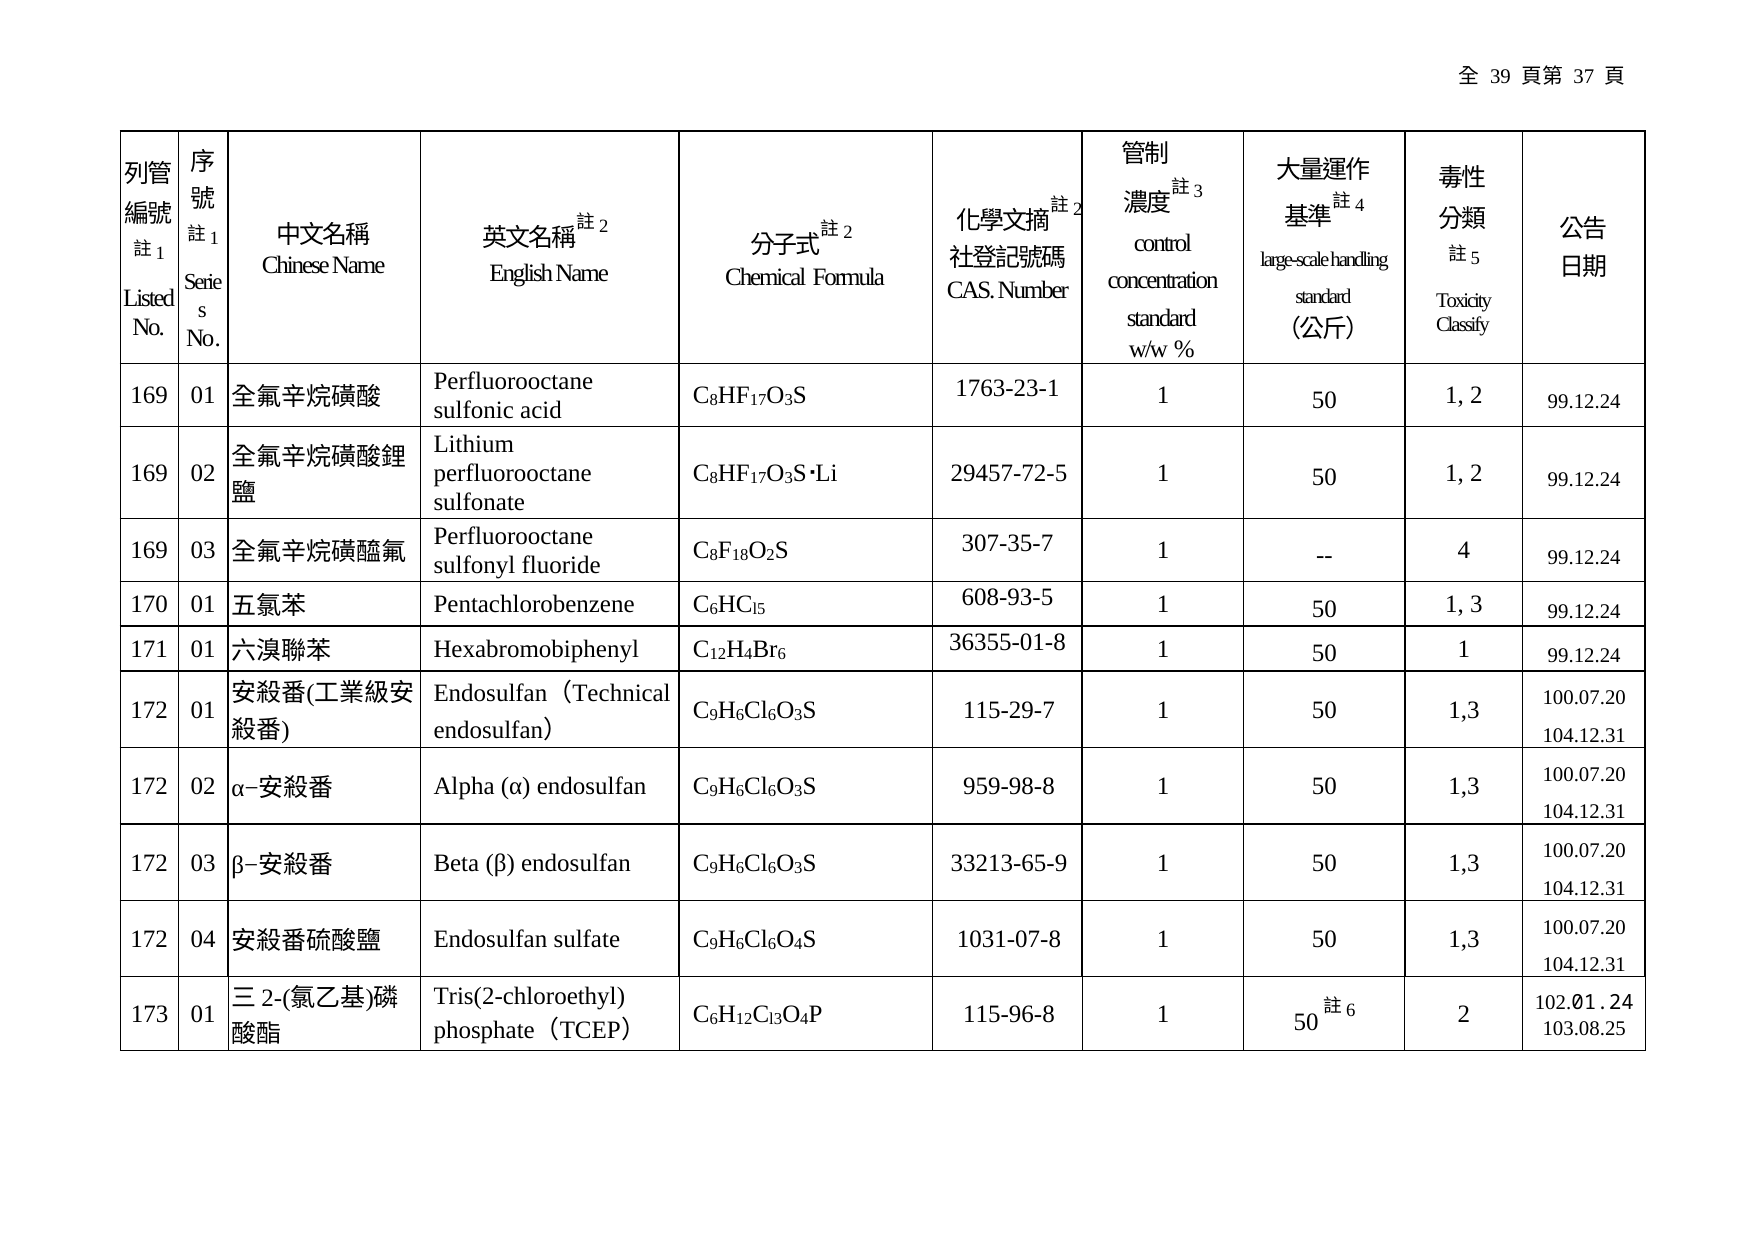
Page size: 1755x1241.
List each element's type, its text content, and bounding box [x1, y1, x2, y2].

table_cell 172 [121, 672, 178, 747]
table_cell 100.07.20 104.12.31 [1523, 825, 1644, 900]
table_cell 50 [1244, 825, 1404, 900]
table_cell 1 [1083, 519, 1243, 581]
table_header 分子式註2 Chemical Formula [680, 132, 932, 362]
table_cell 1 [1083, 427, 1243, 518]
table_cell Lithium perfluorooctane sulfonate [421, 427, 678, 518]
table_cell 全氟辛烷磺酸 [229, 364, 420, 426]
table_cell 五氯苯 [229, 582, 420, 625]
table_cell 100.07.20 104.12.31 [1523, 672, 1644, 747]
table_cell 01 [179, 364, 227, 426]
table_cell 01 [179, 582, 227, 625]
table_cell 1763-23-1 [933, 364, 1081, 426]
table_header 中文名稱 Chinese Name [229, 132, 420, 362]
table_header 列管 編號 註1 Listed No. [121, 132, 178, 362]
table_cell 01 [179, 672, 227, 747]
table_cell 1 [1083, 364, 1243, 426]
table_cell 171 [121, 627, 178, 670]
table_cell 169 [121, 427, 178, 518]
table_cell 1 [1083, 825, 1243, 900]
table_cell 1,3 [1406, 672, 1522, 747]
table_cell 1 [1083, 627, 1243, 670]
table_cell 169 [121, 519, 178, 581]
table_cell 03 [179, 519, 227, 581]
table_cell 1,3 [1406, 901, 1522, 976]
table_cell C6HCl5 [680, 582, 932, 625]
table_cell C9H6Cl6O3S [680, 825, 932, 900]
table_cell 1 [1083, 748, 1243, 823]
table_cell Perfluorooctane sulfonic acid [421, 364, 678, 426]
table_cell 170 [121, 582, 178, 625]
table_cell 99.12.24 [1523, 427, 1644, 518]
table_cell 172 [121, 748, 178, 823]
table_cell 2 [1405, 977, 1522, 1050]
table_cell 01 [179, 977, 228, 1050]
table_cell 172 [121, 901, 178, 976]
table_cell 六溴聯苯 [229, 627, 420, 670]
table_cell 1, 2 [1406, 364, 1522, 426]
table_cell Hexabromobiphenyl [421, 627, 678, 670]
table_cell Tris(2-chloroethyl) phosphate（TCEP） [421, 977, 679, 1050]
table_cell 115-29-7 [933, 672, 1081, 747]
table_cell 4 [1406, 519, 1522, 581]
table_cell C9H6Cl6O3S [680, 672, 932, 747]
table_cell 1 [1083, 582, 1243, 625]
table_cell Endosulfan sulfate [421, 901, 678, 976]
table_cell α−安殺番 [229, 748, 420, 823]
table_cell C8HF17O3SLi [680, 427, 932, 518]
table_cell 115-96-8 [933, 977, 1082, 1050]
table_cell 99.12.24 [1523, 519, 1644, 581]
table_cell 99.12.24 [1523, 582, 1644, 625]
table_cell 1,3 [1406, 825, 1522, 900]
table_cell β−安殺番 [229, 825, 420, 900]
table_cell 全氟辛烷磺醯氟 [229, 519, 420, 581]
table_cell 04 [179, 901, 227, 976]
table_cell 02 [179, 427, 227, 518]
table_cell Beta (β) endosulfan [421, 825, 678, 900]
table_cell 307-35-7 [933, 519, 1081, 581]
table_cell 1 [1083, 901, 1243, 976]
table_cell 安殺番(工業級安殺番) [229, 672, 420, 747]
table_cell 1,3 [1406, 748, 1522, 823]
table_header 管制 濃度註3 control concentration standard w/w % [1083, 132, 1243, 362]
table_cell 安殺番硫酸鹽 [229, 901, 420, 976]
table_cell 169 [121, 364, 178, 426]
table_cell 50註6 [1244, 977, 1404, 1050]
table_cell 50 [1244, 582, 1404, 625]
table_cell 1, 2 [1406, 427, 1522, 518]
table_cell 1 [1083, 977, 1243, 1050]
table_cell -- [1244, 519, 1404, 581]
table_cell C12H4Br6 [680, 627, 932, 670]
table_cell 全氟辛烷磺酸鋰鹽 [229, 427, 420, 518]
table_cell Perfluorooctane sulfonyl fluoride [421, 519, 678, 581]
table_cell 50 [1244, 364, 1404, 426]
table_cell 03 [179, 825, 227, 900]
table_cell 959-98-8 [933, 748, 1081, 823]
table_cell 50 [1244, 901, 1404, 976]
table_cell 1, 3 [1406, 582, 1522, 625]
table_cell 172 [121, 825, 178, 900]
table_cell 100.07.20 104.12.31 [1523, 901, 1644, 976]
table_cell 1 [1406, 627, 1522, 670]
table_cell 50 [1244, 427, 1404, 518]
table_header 英文名稱註2 English Name [421, 132, 678, 362]
table_cell C6H12Cl3O4P [680, 977, 932, 1050]
table_header 毒性 分類 註5 Toxicity Classify [1406, 132, 1522, 362]
table_cell 1 [1083, 672, 1243, 747]
table_cell 608-93-5 [933, 582, 1081, 625]
table_cell C8HF17O3S [680, 364, 932, 426]
table_cell 99.12.24 [1523, 627, 1644, 670]
table_cell 50 [1244, 672, 1404, 747]
table_cell 102.01.24 103.08.25 [1523, 977, 1645, 1050]
table_cell 29457-72-5 [933, 427, 1081, 518]
table_cell C8F18O2S [680, 519, 932, 581]
table_cell 100.07.20 104.12.31 [1523, 748, 1644, 823]
table_cell C9H6Cl6O3S [680, 748, 932, 823]
table_header 序號 註1 Series No. [179, 132, 227, 362]
table_cell C9H6Cl6O4S [680, 901, 932, 976]
table_cell 33213-65-9 [933, 825, 1081, 900]
table_cell Endosulfan（Technical endosulfan） [421, 672, 678, 747]
table_cell 50 [1244, 627, 1404, 670]
table_cell Alpha (α) endosulfan [421, 748, 678, 823]
table_cell Pentachlorobenzene [421, 582, 678, 625]
table_cell 50 [1244, 748, 1404, 823]
table_header 化學文摘註2 社登記號碼 CAS. Number [933, 132, 1081, 362]
table_cell 99.12.24 [1523, 364, 1644, 426]
table_cell 1031-07-8 [933, 901, 1081, 976]
table_cell 02 [179, 748, 227, 823]
table_header 公告 日期 [1523, 132, 1644, 362]
table_cell 三2-(氯乙基)磷酸酯 [229, 977, 420, 1050]
table_cell 01 [179, 627, 227, 670]
table_cell 36355-01-8 [933, 627, 1081, 670]
table_cell 173 [121, 977, 178, 1050]
table_header 大量運作 基準註4 large-scale handling standard （公斤） [1244, 132, 1404, 362]
